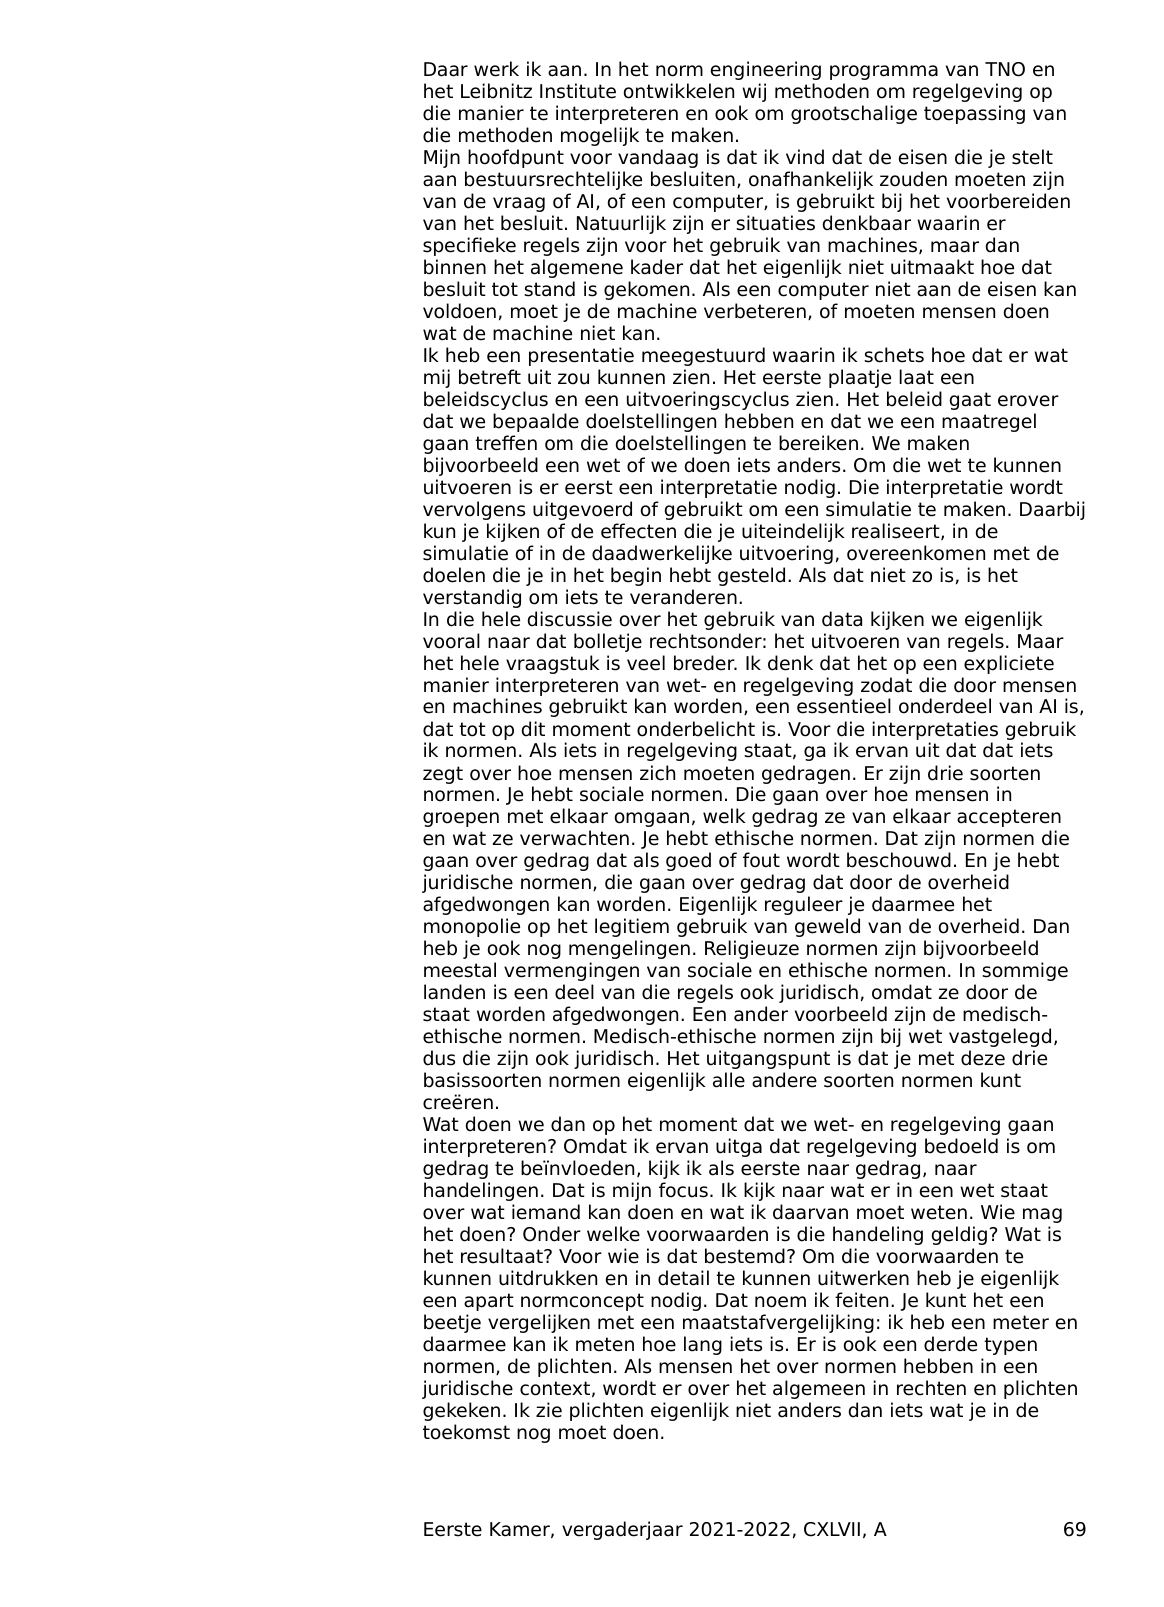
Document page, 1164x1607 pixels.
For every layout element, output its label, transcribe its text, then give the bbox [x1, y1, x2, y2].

text Wat doen we dan op het moment dat we wet- en regelgeving gaan interpreteren? Omdat ik ervan uitga dat regelgeving bedoeld is om gedrag te beïnvloeden, kijk ik als eerste naar gedrag, naar handelingen. Dat is mijn focus. Ik kijk naar wat er in een wet staat over wat iemand kan doen en wat ik daarvan moet weten. Wie mag het doen? Onder welke voorwaarden is die handeling geldig? Wat is het resultaat? Voor wie is dat bestemd? Om die voorwaarden te kunnen uitdrukken en in detail te kunnen uitwerken heb je eigenlijk een apart normconcept nodig. Dat noem ik feiten. Je kunt het een beetje vergelijken met een maatstafvergelijking: ik heb een meter en daarmee kan ik meten hoe lang iets is. Er is ook een derde typen normen, de plichten. Als mensen het over normen hebben in een juridische context, wordt er over het algemeen in rechten en plichten gekeken. Ik zie plichten eigenlijk niet anders dan iets wat je in de toekomst nog moet doen. [422, 1114, 1087, 1444]
text Daar werk ik aan. In het norm engineering programma van TNO en het Leibnitz Institute ontwikkelen wij methoden om regelgeving op die manier te interpreteren en ook om grootschalige toepassing van die methoden mogelijk te maken. [422, 59, 1087, 147]
text In die hele discussie over het gebruik van data kijken we eigenlijk vooral naar dat bolletje rechtsonder: het uitvoeren van regels. Maar het hele vraagstuk is veel breder. Ik denk dat het op een expliciete manier interpreteren van wet- en regelgeving zodat die door mensen en machines gebruikt kan worden, een essentieel onderdeel van AI is, dat tot op dit moment onderbelicht is. Voor die interpretaties gebruik ik normen. Als iets in regelgeving staat, ga ik ervan uit dat dat iets zegt over hoe mensen zich moeten gedragen. Er zijn drie soorten normen. Je hebt sociale normen. Die gaan over hoe mensen in groepen met elkaar omgaan, welk gedrag ze van elkaar accepteren en wat ze verwachten. Je hebt ethische normen. Dat zijn normen die gaan over gedrag dat als goed of fout wordt beschouwd. En je hebt juridische normen, die gaan over gedrag dat door de overheid afgedwongen kan worden. Eigenlijk reguleer je daarmee het monopolie op het legitiem gebruik van geweld van de overheid. Dan heb je ook nog mengelingen. Religieuze normen zijn bijvoorbeeld meestal vermengingen van sociale en ethische normen. In sommige landen is een deel van die regels ook juridisch, omdat ze door de staat worden afgedwongen. Een ander voorbeeld zijn de medisch-ethische normen. Medisch-ethische normen zijn bij wet vastgelegd, dus die zijn ook juridisch. Het uitgangspunt is dat je met deze drie basissoorten normen eigenlijk alle andere soorten normen kunt creëren. [422, 608, 1087, 1114]
text Mijn hoofdpunt voor vandaag is dat ik vind dat de eisen die je stelt aan bestuursrechtelijke besluiten, onafhankelijk zouden moeten zijn van de vraag of AI, of een computer, is gebruikt bij het voorbereiden van het besluit. Natuurlijk zijn er situaties denkbaar waarin er specifieke regels zijn voor het gebruik van machines, maar dan binnen het algemene kader dat het eigenlijk niet uitmaakt hoe dat besluit tot stand is gekomen. Als een computer niet aan de eisen kan voldoen, moet je de machine verbeteren, of moeten mensen doen wat de machine niet kan. [422, 147, 1087, 345]
text Ik heb een presentatie meegestuurd waarin ik schets hoe dat er wat mij betreft uit zou kunnen zien. Het eerste plaatje laat een beleidscyclus en een uitvoeringscyclus zien. Het beleid gaat erover dat we bepaalde doelstellingen hebben en dat we een maatregel gaan treffen om die doelstellingen te bereiken. We maken bijvoorbeeld een wet of we doen iets anders. Om die wet te kunnen uitvoeren is er eerst een interpretatie nodig. Die interpretatie wordt vervolgens uitgevoerd of gebruikt om een simulatie te maken. Daarbij kun je kijken of de effecten die je uiteindelijk realiseert, in de simulatie of in de daadwerkelijke uitvoering, overeenkomen met de doelen die je in het begin hebt gesteld. Als dat niet zo is, is het verstandig om iets te veranderen. [422, 345, 1087, 608]
